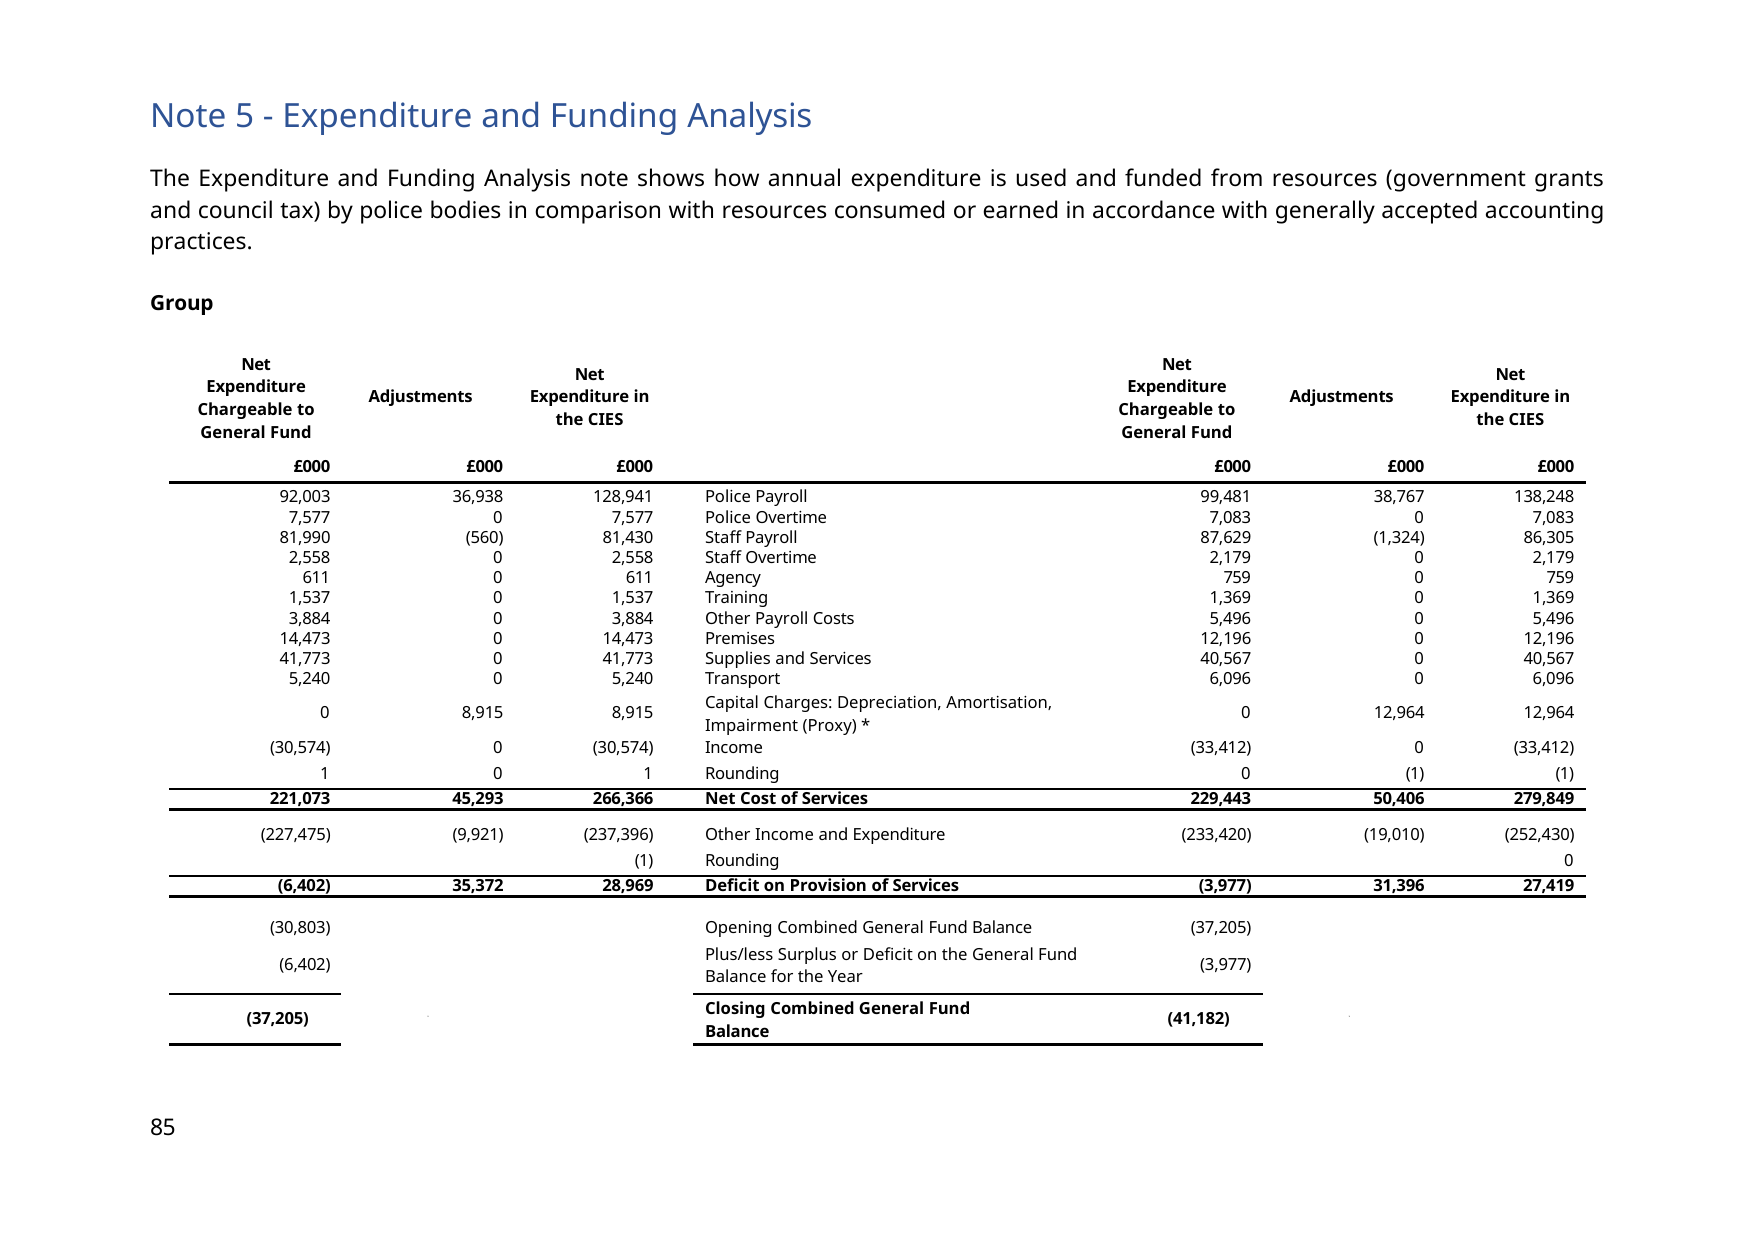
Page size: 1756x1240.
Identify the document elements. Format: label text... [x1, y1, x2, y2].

table_cell (252,430) [1440, 811, 1586, 846]
table_cell 0 [1263, 549, 1439, 569]
table_cell 0 [1263, 610, 1439, 630]
table_cell 28,969 [518, 877, 693, 895]
table_cell (6,402) [169, 939, 341, 992]
table_cell 5,240 [169, 670, 341, 691]
table_cell Transport [693, 670, 1123, 691]
table_cell (227,475) [169, 811, 341, 846]
table_cell 35,372 [341, 877, 518, 895]
table_cell 2,179 [1440, 549, 1586, 569]
table_cell 0 [1124, 691, 1263, 736]
table_cell Net Cost of Services [693, 790, 1123, 808]
table_cell 7,083 [1124, 507, 1263, 529]
table_cell 611 [169, 569, 341, 589]
table_cell 1,537 [169, 590, 341, 610]
table_cell 8,915 [518, 691, 693, 736]
table_cell 0 [1263, 507, 1439, 529]
table_cell 31,396 [1263, 877, 1439, 895]
table_cell (33,412) [1440, 736, 1586, 759]
table_cell [1440, 1018, 1586, 1042]
table_cell 2,179 [1124, 549, 1263, 569]
table_cell (3,977) [1124, 939, 1263, 992]
table_cell 50,406 [1263, 790, 1439, 808]
table_cell 81,430 [518, 529, 693, 549]
table_cell Other Payroll Costs [693, 610, 1123, 630]
table_cell Other Income and Expenditure [693, 811, 1123, 846]
table_cell 41,773 [518, 650, 693, 670]
table_cell Rounding [693, 759, 1123, 787]
table_cell Closing Combined General Fund Balance [693, 995, 1123, 1042]
table_cell (33,412) [1124, 736, 1263, 759]
table_cell (37,205) [1124, 898, 1263, 938]
table_cell £000 [518, 444, 693, 481]
table_cell [1440, 939, 1586, 992]
table_cell 0 [341, 507, 518, 529]
table_cell (1) [518, 846, 693, 875]
table_cell 6,096 [1124, 670, 1263, 691]
table_cell Rounding [693, 846, 1123, 875]
table_cell [1440, 993, 1586, 1018]
table_cell 12,196 [1124, 630, 1263, 650]
table_cell [1263, 1018, 1439, 1042]
table_cell [518, 993, 693, 1018]
table_cell 0 [341, 630, 518, 650]
table_cell (30,574) [169, 736, 341, 759]
table_cell 0 [1263, 569, 1439, 589]
table_cell 0 [169, 691, 341, 736]
table_cell £000 [341, 444, 518, 481]
table_cell 27,419 [1440, 877, 1586, 895]
table_cell 759 [1124, 569, 1263, 589]
table_cell [1263, 846, 1439, 875]
text Group [150, 288, 1726, 316]
subtitle Note 5 - Expenditure and Funding Analysis [150, 92, 1726, 137]
table_cell Agency [693, 569, 1123, 589]
table_cell 38,767 [1263, 484, 1439, 507]
table_cell Police Overtime [693, 507, 1123, 529]
table_header Net Expenditure in the CIES [1440, 352, 1586, 444]
table_cell 266,366 [518, 790, 693, 808]
table_cell 0 [341, 759, 518, 787]
table_cell 0 [1263, 630, 1439, 650]
table_cell 3,884 [518, 610, 693, 630]
table_cell (37,205) [169, 995, 341, 1042]
table_cell [341, 1018, 518, 1042]
table_cell (6,402) [169, 877, 341, 895]
table_cell 1,369 [1124, 590, 1263, 610]
table_cell 86,305 [1440, 529, 1586, 549]
table_cell 36,938 [341, 484, 518, 507]
table_cell 1 [518, 759, 693, 787]
table_cell Income [693, 736, 1123, 759]
table_header Net Expenditure in the CIES [518, 352, 693, 444]
table_cell 8,915 [341, 691, 518, 736]
table_cell 229,443 [1124, 790, 1263, 808]
table_cell Capital Charges: Depreciation, Amortisation, Impairment (Proxy) * [693, 691, 1123, 736]
table_cell [1440, 898, 1586, 938]
table_cell £000 [1263, 444, 1439, 481]
table_cell 12,964 [1440, 691, 1586, 736]
table_cell £000 [1440, 444, 1586, 481]
table_cell 759 [1440, 569, 1586, 589]
table_cell [341, 939, 518, 992]
table_cell (41,182) [1124, 995, 1263, 1042]
table_cell (1) [1440, 759, 1586, 787]
table_cell X [341, 993, 518, 1018]
table_cell 41,773 [169, 650, 341, 670]
table_cell 611 [518, 569, 693, 589]
table_cell [341, 846, 518, 875]
table_cell 138,248 [1440, 484, 1586, 507]
table_cell Staff Payroll [693, 529, 1123, 549]
table_cell 40,567 [1440, 650, 1586, 670]
table_cell [341, 898, 518, 938]
table_cell (1) [1263, 759, 1439, 787]
table_cell [1263, 898, 1439, 938]
table_cell 0 [1440, 846, 1586, 875]
table_cell [518, 898, 693, 938]
table_cell 0 [1124, 759, 1263, 787]
table_cell (30,574) [518, 736, 693, 759]
table_cell [518, 939, 693, 992]
table_cell Plus/less Surplus or Deficit on the General Fund Balance for the Year [693, 939, 1123, 992]
table_cell 99,481 [1124, 484, 1263, 507]
table_cell 5,496 [1440, 610, 1586, 630]
table_cell 40,567 [1124, 650, 1263, 670]
table_cell 128,941 [518, 484, 693, 507]
table_cell Deficit on Provision of Services [693, 877, 1123, 895]
table_cell 7,083 [1440, 507, 1586, 529]
table_cell Training [693, 590, 1123, 610]
table_cell 12,964 [1263, 691, 1439, 736]
table_cell Staff Overtime [693, 549, 1123, 569]
table_cell 6,096 [1440, 670, 1586, 691]
table_cell 87,629 [1124, 529, 1263, 549]
table_cell 0 [341, 610, 518, 630]
table_header Adjustments [341, 352, 518, 444]
table_cell 14,473 [518, 630, 693, 650]
table_cell 0 [341, 650, 518, 670]
table_cell 0 [341, 590, 518, 610]
table_cell Premises [693, 630, 1123, 650]
table_cell (560) [341, 529, 518, 549]
table_cell [693, 444, 1123, 481]
table_cell 2,558 [169, 549, 341, 569]
table_cell 2,558 [518, 549, 693, 569]
table_cell (3,977) [1124, 877, 1263, 895]
table_cell 0 [341, 549, 518, 569]
table_cell 0 [1263, 736, 1439, 759]
table_cell 7,577 [518, 507, 693, 529]
table_cell (233,420) [1124, 811, 1263, 846]
table_cell 14,473 [169, 630, 341, 650]
table_cell 3,884 [169, 610, 341, 630]
table_cell 5,240 [518, 670, 693, 691]
table_cell 1,537 [518, 590, 693, 610]
table_cell 221,073 [169, 790, 341, 808]
table_cell [518, 1018, 693, 1042]
table_cell 92,003 [169, 484, 341, 507]
table_cell 0 [1263, 590, 1439, 610]
table_cell [1263, 939, 1439, 992]
table_cell (9,921) [341, 811, 518, 846]
table_cell 1,369 [1440, 590, 1586, 610]
table_header Net Expenditure Chargeable to General Fund [169, 352, 341, 444]
table_cell X [1263, 993, 1439, 1018]
table_header Adjustments [1263, 352, 1439, 444]
table_cell 0 [341, 569, 518, 589]
table_cell Police Payroll [693, 484, 1123, 507]
table_cell 7,577 [169, 507, 341, 529]
table_cell 0 [1263, 650, 1439, 670]
table_cell (30,803) [169, 898, 341, 938]
table_cell 0 [1263, 670, 1439, 691]
table_cell Opening Combined General Fund Balance [693, 898, 1123, 938]
table_cell 45,293 [341, 790, 518, 808]
table_cell £000 [169, 444, 341, 481]
table_cell 279,849 [1440, 790, 1586, 808]
table_cell (237,396) [518, 811, 693, 846]
table_cell Supplies and Services [693, 650, 1123, 670]
table_cell 0 [341, 670, 518, 691]
table_cell [1124, 846, 1263, 875]
table_cell 5,496 [1124, 610, 1263, 630]
table_cell 81,990 [169, 529, 341, 549]
table_cell 1 [169, 759, 341, 787]
table_cell (19,010) [1263, 811, 1439, 846]
table_cell 0 [341, 736, 518, 759]
table_cell (1,324) [1263, 529, 1439, 549]
table_cell 12,196 [1440, 630, 1586, 650]
table_header Net Expenditure Chargeable to General Fund [693, 352, 1263, 444]
text The Expenditure and Funding Analysis note shows how annual expenditure is used and funded from resources (government grants and council tax) by police bodies in comparison with resources consumed or earned in accordance with generally accepted accounting practices. [150, 162, 1606, 256]
table_cell [169, 846, 341, 875]
table_cell £000 [1124, 444, 1263, 481]
